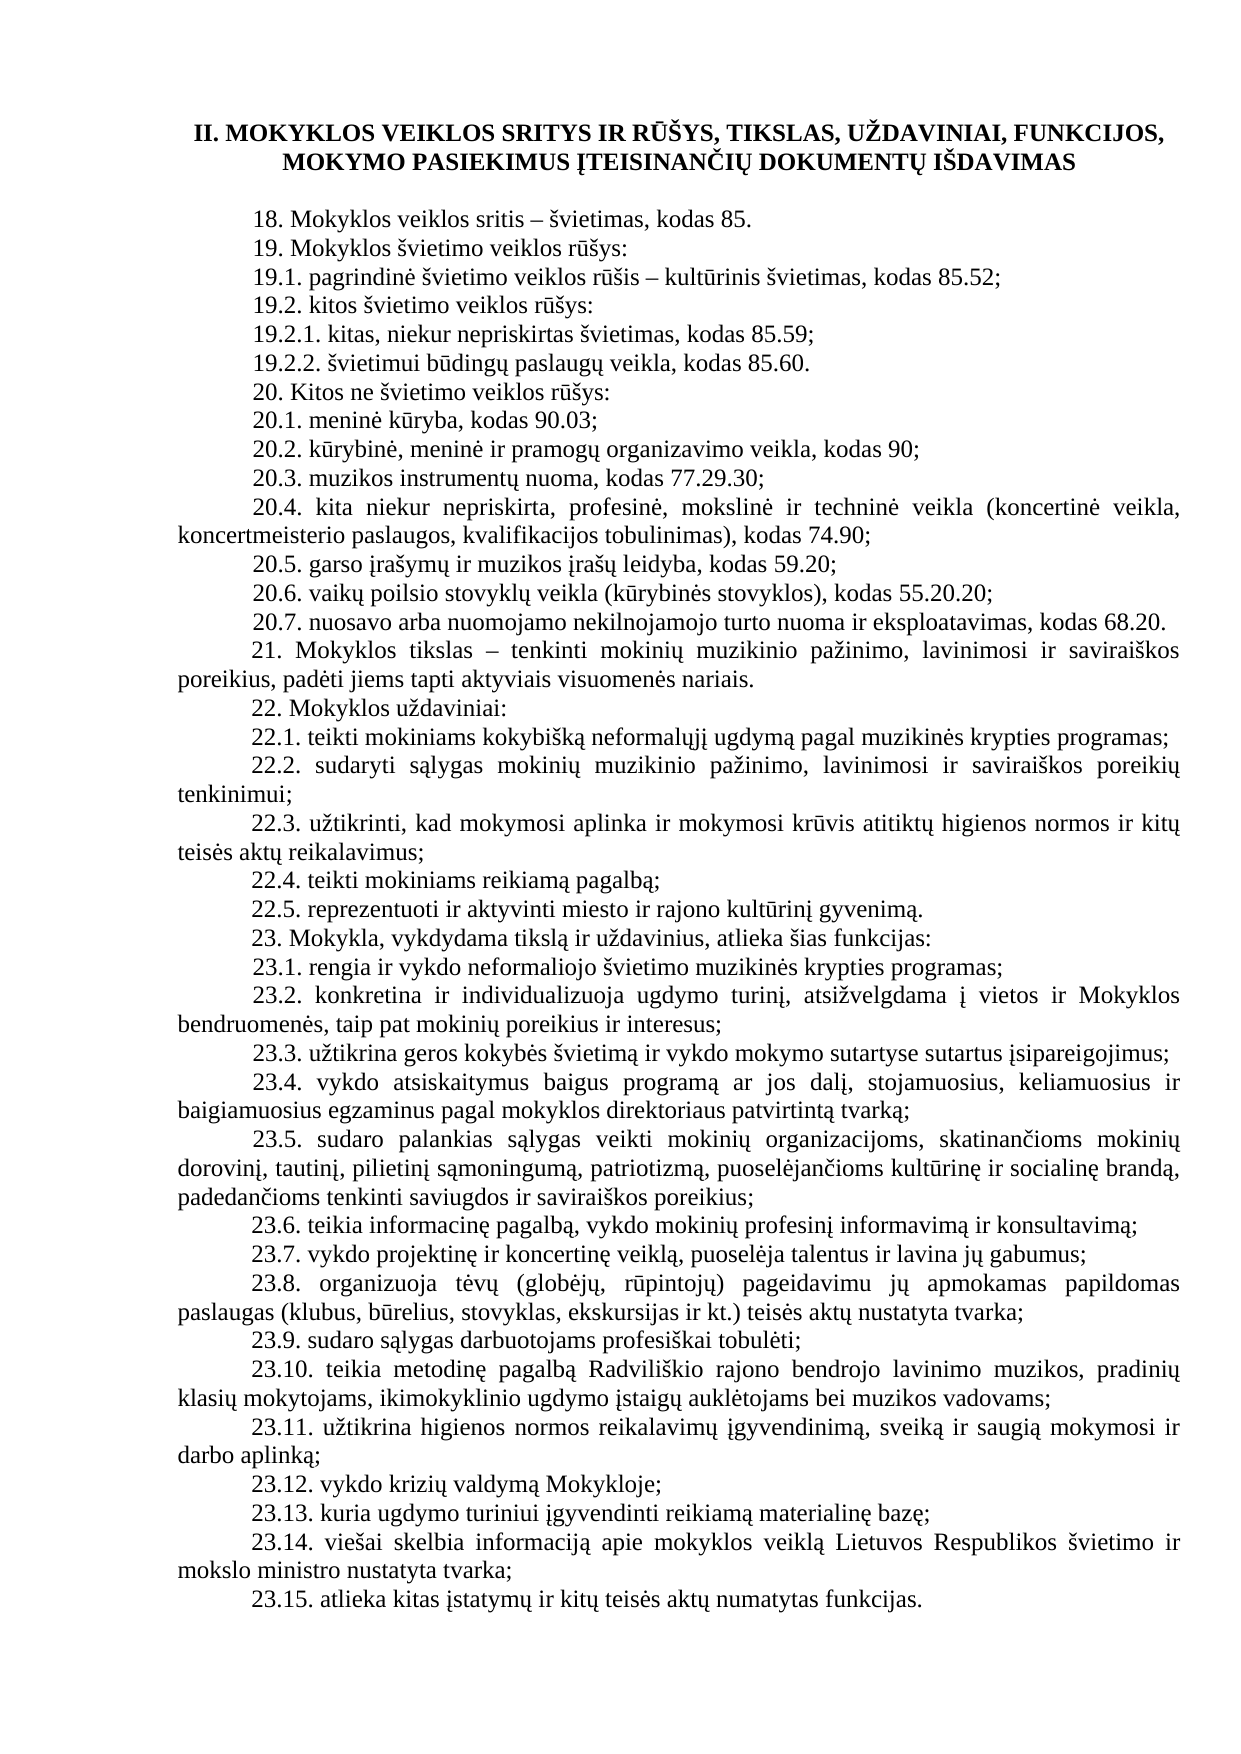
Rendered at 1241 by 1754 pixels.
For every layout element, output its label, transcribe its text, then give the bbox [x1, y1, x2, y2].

text 23. Mokykla, vykdydama tikslą ir uždavinius, atlieka šias funkcijas: [177, 923, 1181, 952]
text 19.2.1. kitas, niekur nepriskirtas švietimas, kodas 85.59; [252, 319, 1181, 348]
text 23.14. viešai skelbia informaciją apie mokyklos veiklą Lietuvos Respublikos švietimo ir mokslo ministro nustatyta tvarka; [177, 1527, 1181, 1584]
text 20.6. vaikų poilsio stovyklų veikla (kūrybinės stovyklos), kodas 55.20.20; [177, 578, 1181, 607]
text 23.13. kuria ugdymo turiniui įgyvendinti reikiamą materialinę bazę; [177, 1498, 1181, 1527]
text 23.5. sudaro palankias sąlygas veikti mokinių organizacijoms, skatinančioms mokinių dorovinį, tautinį, pilietinį sąmoningumą, patriotizmą, puoselėjančioms kultūrinę ir socialinę brandą, padedančioms tenkinti saviugdos ir saviraiškos poreikius; [177, 1124, 1181, 1211]
text 19.2.2. švietimui būdingų paslaugų veikla, kodas 85.60. [177, 348, 1181, 377]
text 23.6. teikia informacinę pagalbą, vykdo mokinių profesinį informavimą ir konsultavimą; [177, 1211, 1181, 1239]
text 20.5. garso įrašymų ir muzikos įrašų leidyba, kodas 59.20; [177, 549, 1181, 578]
text 19. Mokyklos švietimo veiklos rūšys: [215, 233, 1181, 262]
text 18. Mokyklos veiklos sritis – švietimas, kodas 85. [215, 204, 1181, 233]
text 22.5. reprezentuoti ir aktyvinti miesto ir rajono kultūrinį gyvenimą. [177, 894, 1181, 923]
text 22.3. užtikrinti, kad mokymosi aplinka ir mokymosi krūvis atitiktų higienos normos ir kitų teisės aktų reikalavimus; [177, 808, 1181, 866]
text 22.1. teikti mokiniams kokybišką neformalųjį ugdymą pagal muzikinės krypties programas; [177, 722, 1181, 751]
text 20.7. nuosavo arba nuomojamo nekilnojamojo turto nuoma ir eksploatavimas, kodas 68.20. [177, 607, 1181, 636]
text 22.2. sudaryti sąlygas mokinių muzikinio pažinimo, lavinimosi ir saviraiškos poreikių tenkinimui; [177, 751, 1181, 808]
text 21. Mokyklos tikslas – tenkinti mokinių muzikinio pažinimo, lavinimosi ir saviraiškos poreikius, padėti jiems tapti aktyviais visuomenės nariais. [177, 636, 1181, 693]
text 23.2. konkretina ir individualizuoja ugdymo turinį, atsižvelgdama į vietos ir Mokyklos bendruomenės, taip pat mokinių poreikius ir interesus; [177, 981, 1181, 1038]
text 20.2. kūrybinė, meninė ir pramogų organizavimo veikla, kodas 90; [177, 434, 1181, 463]
text 20.1. meninė kūryba, kodas 90.03; [177, 406, 1181, 434]
text 23.9. sudaro sąlygas darbuotojams profesiškai tobulėti; [177, 1326, 1181, 1354]
text 23.1. rengia ir vykdo neformaliojo švietimo muzikinės krypties programas; [177, 952, 1181, 981]
text 23.7. vykdo projektinę ir koncertinę veiklą, puoselėja talentus ir lavina jų gabumus; [177, 1239, 1181, 1268]
text 20.4. kita niekur nepriskirta, profesinė, mokslinė ir techninė veikla (koncertinė veikla, koncertmeisterio paslaugos, kvalifikacijos tobulinimas), kodas 74.90; [177, 492, 1181, 549]
text 22.4. teikti mokiniams reikiamą pagalbą; [177, 866, 1181, 894]
text 19.2. kitos švietimo veiklos rūšys: [252, 291, 1181, 319]
text 23.15. atlieka kitas įstatymų ir kitų teisės aktų numatytas funkcijas. [177, 1584, 1181, 1613]
text 23.4. vykdo atsiskaitymus baigus programą ar jos dalį, stojamuosius, keliamuosius ir baigiamuosius egzaminus pagal mokyklos direktoriaus patvirtintą tvarką; [177, 1067, 1181, 1124]
text 23.11. užtikrina higienos normos reikalavimų įgyvendinimą, sveiką ir saugią mokymosi ir darbo aplinką; [177, 1412, 1181, 1469]
text 23.10. teikia metodinę pagalbą Radviliškio rajono bendrojo lavinimo muzikos, pradinių klasių mokytojams, ikimokyklinio ugdymo įstaigų auklėtojams bei muzikos vadovams; [177, 1354, 1181, 1412]
text 20. Kitos ne švietimo veiklos rūšys: [177, 377, 1181, 406]
text 20.3. muzikos instrumentų nuoma, kodas 77.29.30; [177, 463, 1181, 492]
text 23.3. užtikrina geros kokybės švietimą ir vykdo mokymo sutartyse sutartus įsipareigojimus; [177, 1038, 1181, 1067]
text 22. Mokyklos uždaviniai: [177, 693, 1181, 722]
text 23.8. organizuoja tėvų (globėjų, rūpintojų) pageidavimu jų apmokamas papildomas paslaugas (klubus, būrelius, stovyklas, ekskursijas ir kt.) teisės aktų nustatyta tvarka; [177, 1268, 1181, 1326]
text 19.1. pagrindinė švietimo veiklos rūšis – kultūrinis švietimas, kodas 85.52; [177, 262, 1181, 291]
text 23.12. vykdo krizių valdymą Mokykloje; [177, 1469, 1181, 1498]
text II. MOKYKLOS VEIKLOS SRITYS IR RŪŠYS, TIKSLAS, UŽDAVINIAI, FUNKCIJOS, MOKYMO PASIEKIMUS ĮTEISINANČIŲ DOKUMENTŲ IŠDAVIMAS [177, 118, 1181, 176]
